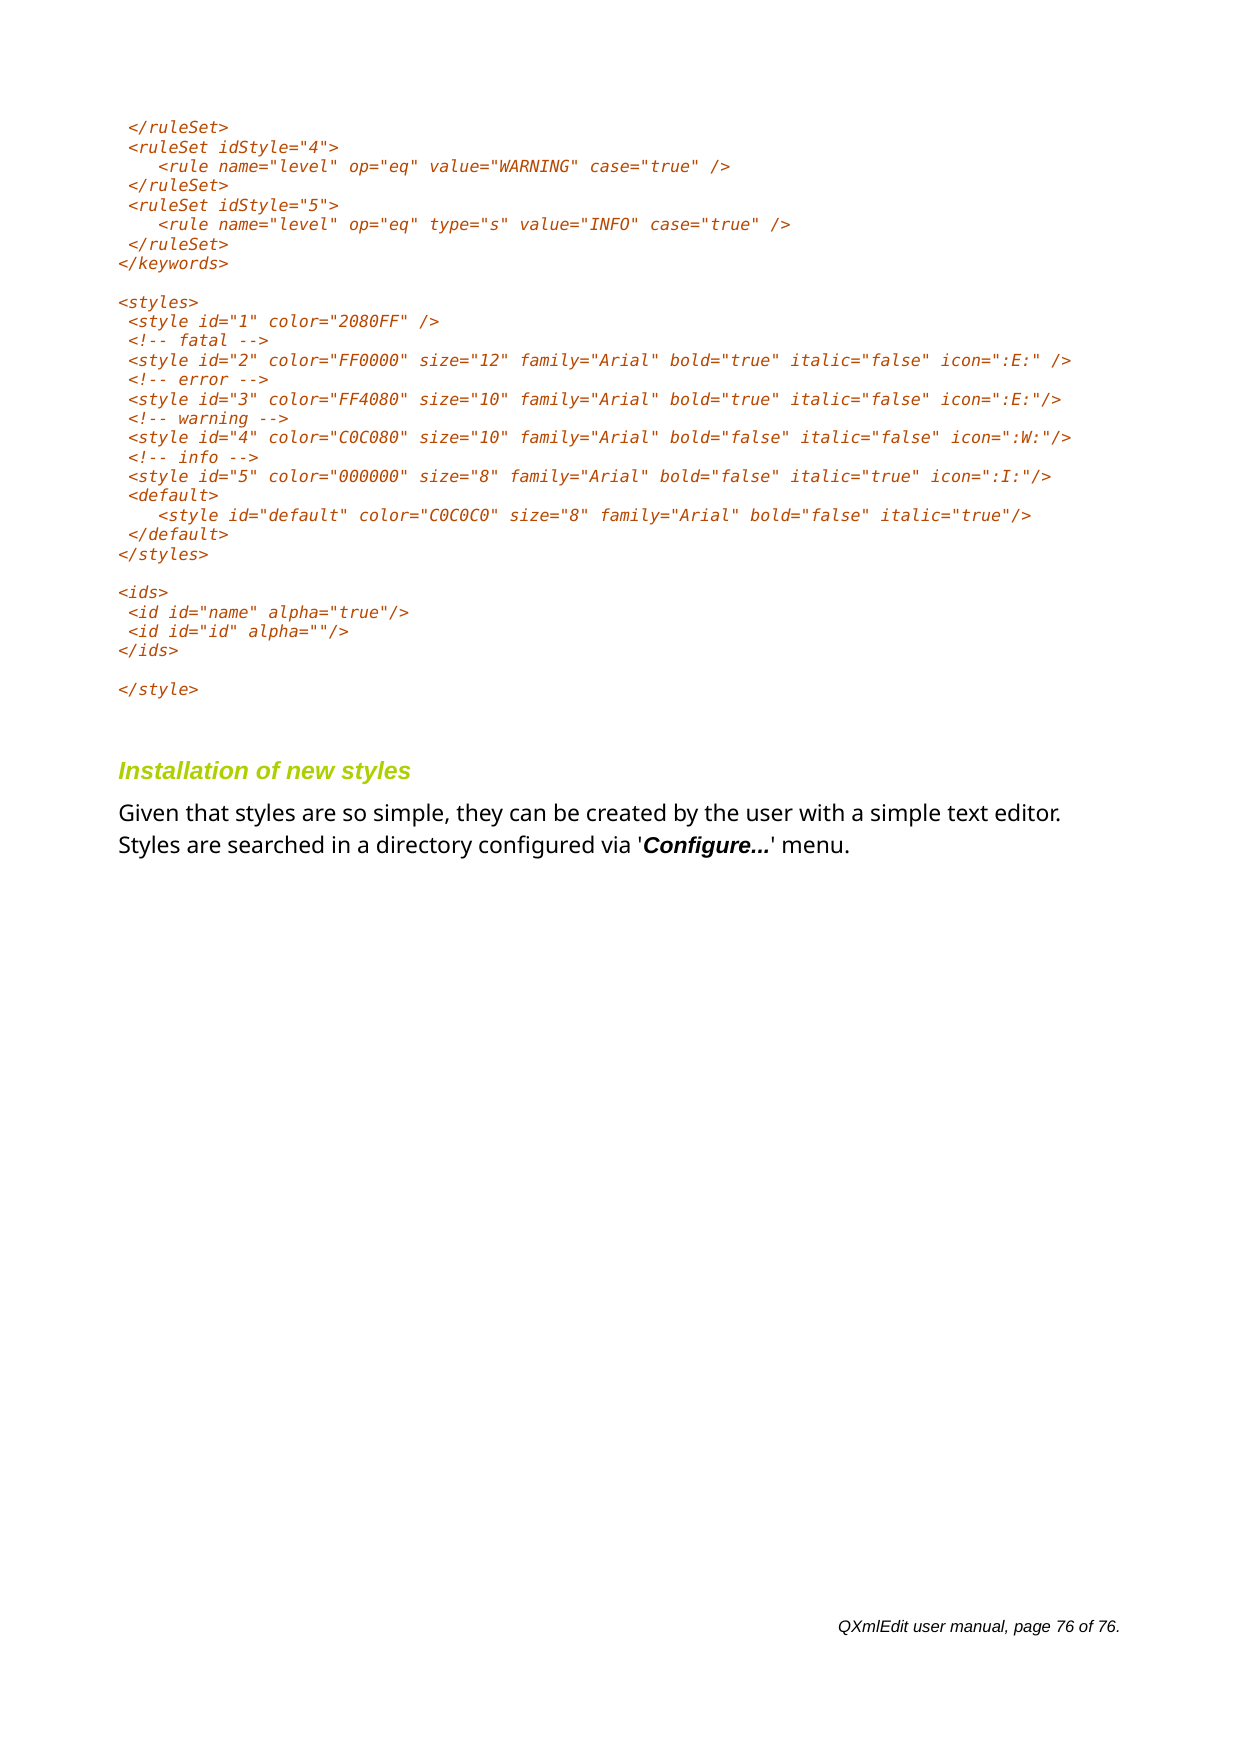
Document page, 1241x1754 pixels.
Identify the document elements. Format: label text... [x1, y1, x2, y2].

text </ruleSet> [118, 118, 1122, 137]
text </default> [118, 525, 1122, 544]
text <style id="default" color="C0C0C0" size="8" family="Arial" bold="false" italic="true"/> [118, 506, 1122, 525]
text </style> [118, 680, 1122, 699]
text <ruleSet idStyle="4"> [118, 137, 1122, 157]
text <ruleSet idStyle="5"> [118, 196, 1122, 215]
text <id id="id" alpha=""/> [118, 622, 1122, 641]
text <!-- info --> [118, 447, 1122, 467]
text <style id="5" color="000000" size="8" family="Arial" bold="false" italic="true" icon=":I:"/> [118, 467, 1122, 486]
text </styles> [118, 544, 1122, 564]
text </keywords> [118, 254, 1122, 273]
text <id id="name" alpha="true"/> [118, 602, 1122, 622]
text <!-- fatal --> [118, 331, 1122, 351]
text <rule name="level" op="eq" type="s" value="INFO" case="true" /> [118, 215, 1122, 234]
text <styles> [118, 292, 1122, 312]
text <ids> [118, 583, 1122, 602]
text </ruleSet> [118, 176, 1122, 196]
text <style id="1" color="2080FF" /> [118, 312, 1122, 331]
text <!-- error --> [118, 370, 1122, 389]
text Given that styles are so simple, they can be created by the user with a simple text editor. Styles are searched in a directory configured via 'Configure...' menu. [118, 797, 1122, 860]
text <style id="4" color="C0C080" size="10" family="Arial" bold="false" italic="false" icon=":W:"/> [118, 428, 1122, 447]
subtitle Installation of new styles [118, 756, 1122, 785]
text </ids> [118, 641, 1122, 661]
text <!-- warning --> [118, 409, 1122, 428]
text <rule name="level" op="eq" value="WARNING" case="true" /> [118, 157, 1122, 176]
text <style id="2" color="FF0000" size="12" family="Arial" bold="true" italic="false" icon=":E:" /> [118, 351, 1122, 370]
text <default> [118, 486, 1122, 506]
text <style id="3" color="FF4080" size="10" family="Arial" bold="true" italic="false" icon=":E:"/> [118, 389, 1122, 409]
text </ruleSet> [118, 234, 1122, 254]
